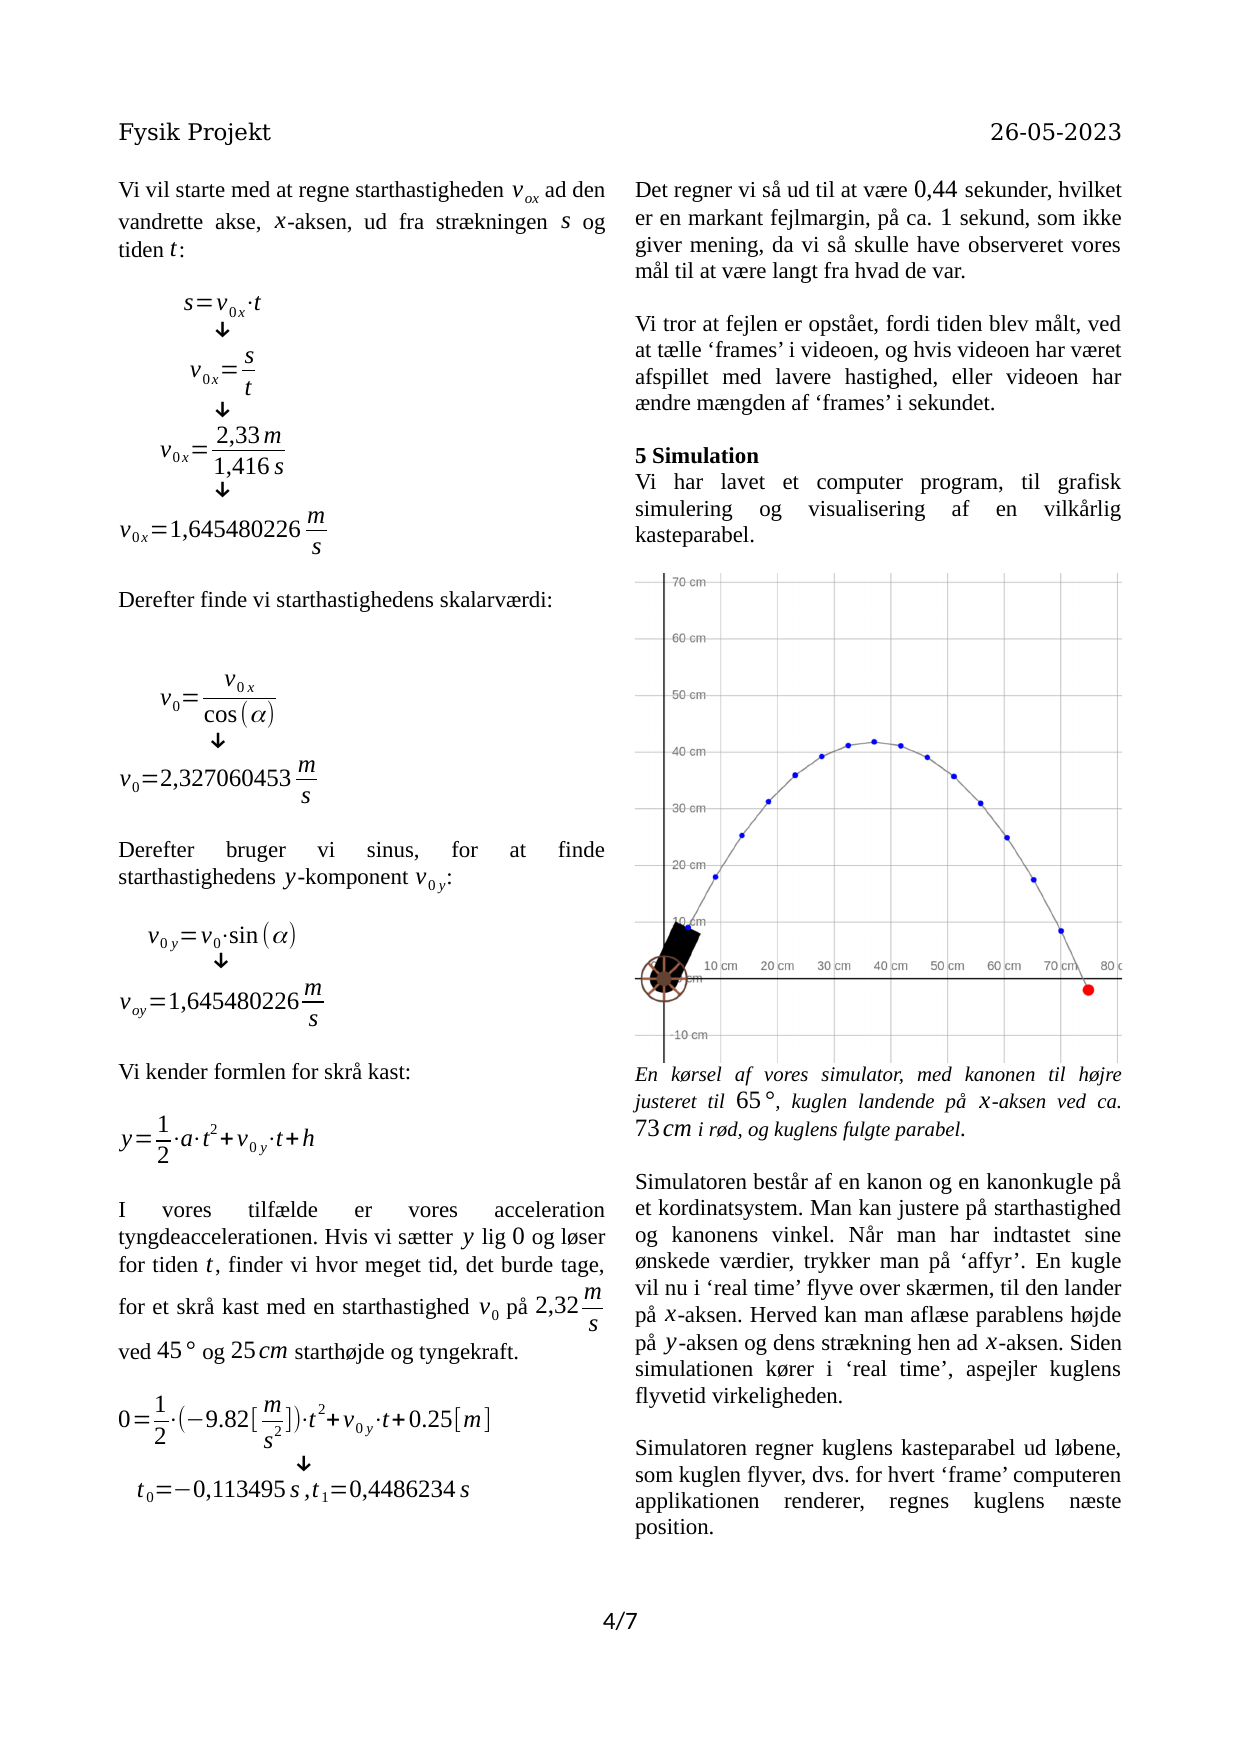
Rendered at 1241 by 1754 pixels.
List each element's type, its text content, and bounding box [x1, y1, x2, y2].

text 5 Simulation [635, 442, 1122, 468]
text I vores tilfælde er vores acceleration tyngdeaccelerationen. Hvis vi sætter lig og løser for tiden , finder vi hvor meget tid, det burde tage, for et skrå kast med en starthastighed på ved og starthøjde og tyngekraft. [118, 1196, 605, 1364]
text Derefter finde vi starthastighedens skalarværdi: [118, 586, 605, 612]
text Vi har lavet et computer program, til grafisk simulering og visualisering af en vilkårlig kasteparabel. [635, 468, 1122, 547]
text Simulatoren regner kuglens kasteparabel ud løbene, som kuglen flyver, dvs. for hvert ‘frame’ computeren applikationen renderer, regnes kuglens næste position. [635, 1434, 1122, 1540]
text Det regner vi så ud til at være sekunder, hvilket er en markant fejlmargin, på ca. sekund, som ikke giver mening, da vi så skulle have observeret vores mål til at være langt fra hvad de var. [635, 176, 1122, 284]
text Vi kender formlen for skrå kast: [118, 1058, 605, 1084]
text Vi tror at fejlen er opstået, fordi tiden blev målt, ved at tælle ‘frames’ i videoen, og hvis videoen har været afspillet med lavere hastighed, eller videoen har ændre mængden af ‘frames’ i sekundet. [635, 310, 1122, 416]
text Derefter bruger vi sinus, for at finde starthastighedens -komponent : [118, 836, 605, 894]
picture [634, 573, 1123, 1063]
text Simulatoren består af en kanon og en kanonkugle på et kordinatsystem. Man kan justere på starthastighed og kanonens vinkel. Når man har indtastet sine ønskede værdier, trykker man på ‘affyr’. En kugle vil nu i ‘real time’ flyve over skærmen, til den lander på -aksen. Herved kan man aflæse parablens højde på -aksen og dens strækning hen ad -aksen. Siden simulationen kører i ‘real time’, aspejler kuglens flyvetid virkeligheden. [635, 1168, 1122, 1408]
text En kørsel af vores simulator, med kanonen til højre justeret til , kuglen landende på -aksen ved ca. i rød, og kuglens fulgte parabel. [635, 1063, 1122, 1142]
text Vi vil starte med at regne starthastigheden ad den vandrette akse, -aksen, ud fra strækningen og tiden : [118, 176, 605, 262]
